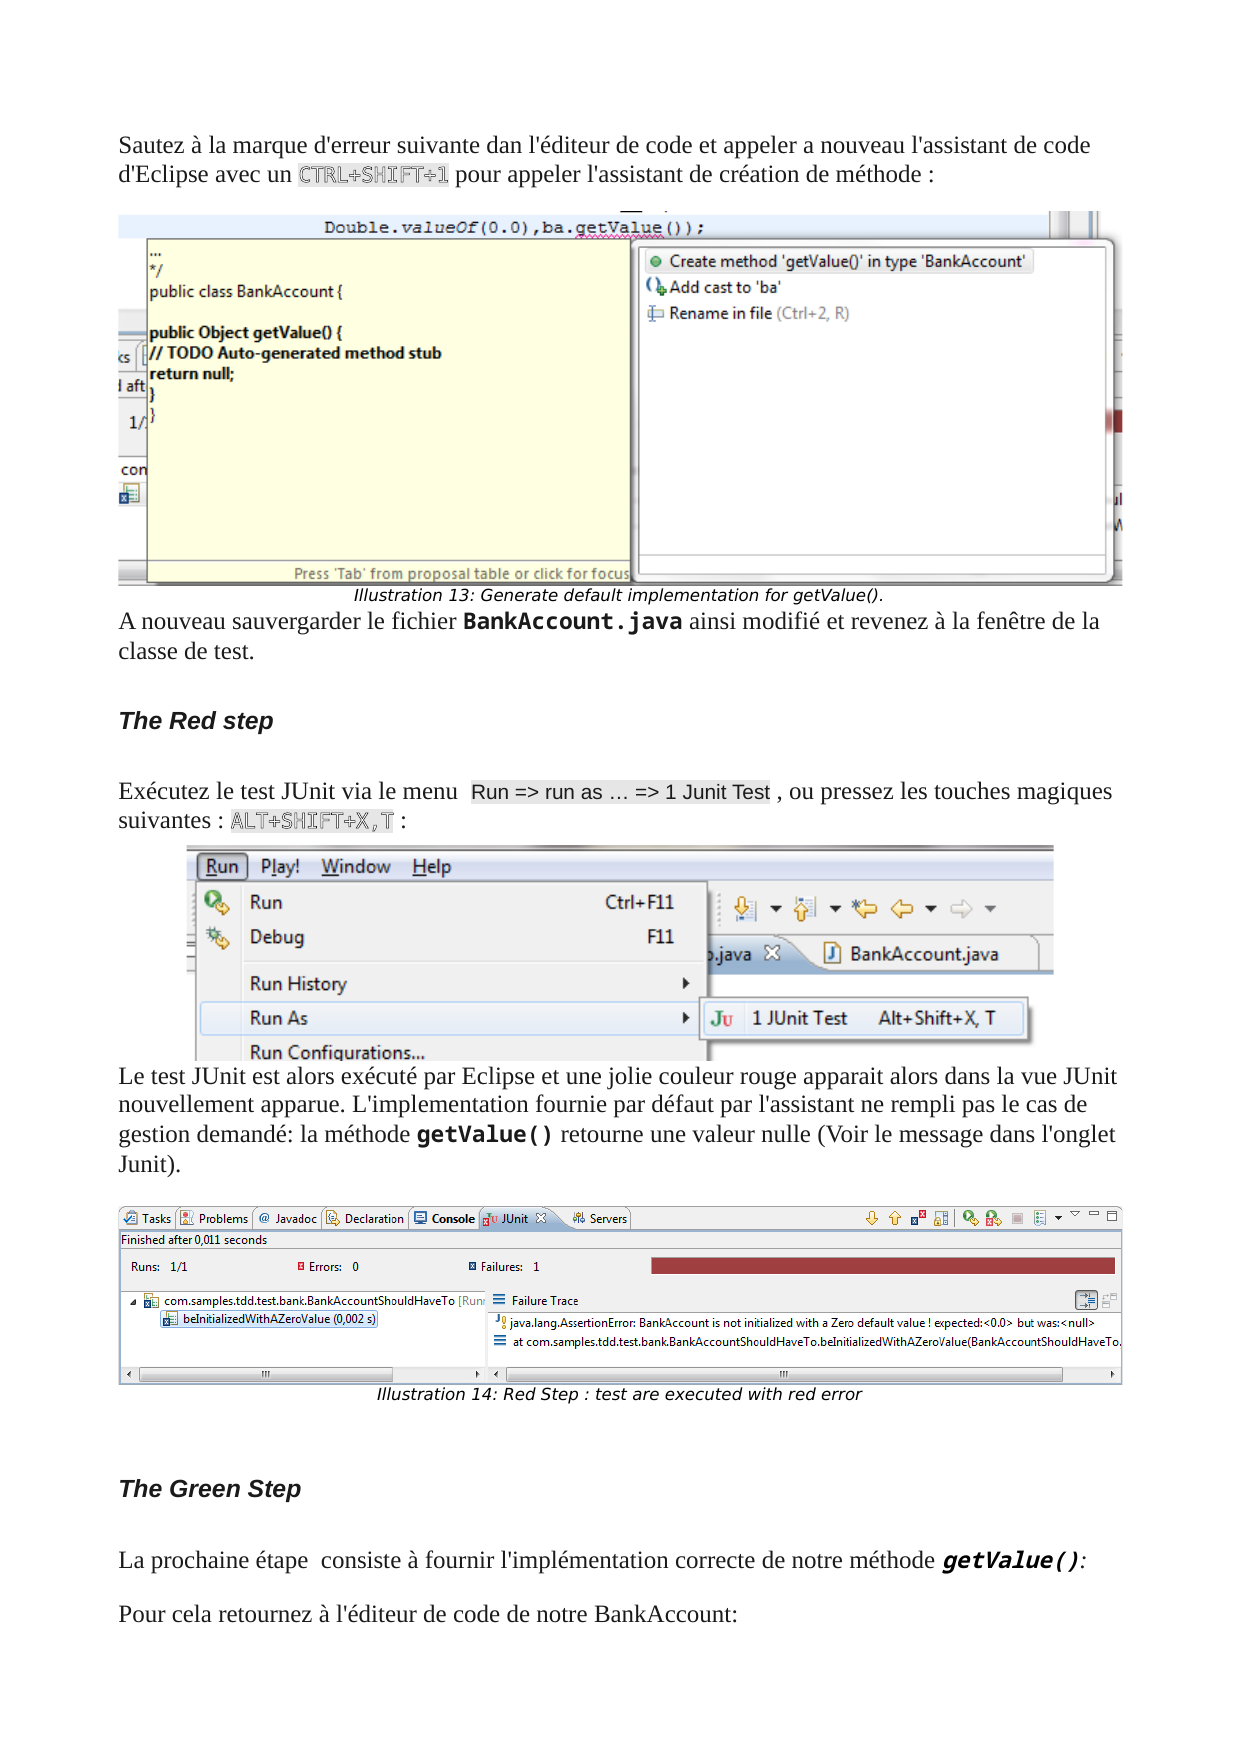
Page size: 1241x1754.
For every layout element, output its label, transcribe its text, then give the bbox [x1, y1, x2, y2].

text Le test JUnit est alors exécuté par Eclipse et une jolie couleur rouge apparait alors dans la vue JUnit nouvellement apparue. L'implementation fournie par défaut par l'assistant ne rempli pas le cas de gestion demandé: la méthode getValue() retourne une valeur nulle (Voir le message dans l'onglet Junit). [118, 1061, 1122, 1178]
picture [118, 211, 1123, 586]
text [118, 199, 1122, 211]
text Sautez à la marque d'erreur suivante dan l'éditeur de code et appeler a nouveau l'assistant de code d'Eclipse avec un CTRL+SHIFT+1 pour appeler l'assistant de création de méthode : [118, 130, 1122, 187]
text Illustration 14: Red Step : test are executed with red error [118, 1385, 1122, 1404]
text A nouveau sauvergarder le fichier BankAccount.java ainsi modifié et revenez à la fenêtre de la classe de test. [118, 605, 1122, 665]
text Illustration 13: Generate default implementation for getValue(). [118, 586, 1122, 605]
text La prochaine étape consiste à fournir l'implémentation correcte de notre méthode getValue(): [118, 1544, 1122, 1575]
subtitle The Green Step [118, 1474, 1122, 1503]
subtitle The Red step [118, 706, 1122, 735]
picture [186, 845, 1054, 1061]
picture [118, 1206, 1123, 1385]
text Exécutez le test JUnit via le menu Run => run as … => 1 Junit Test , ou pressez les touches magiques suivantes : ALT+SHIFT+X,T : [118, 776, 1122, 833]
text Pour cela retournez à l'éditeur de code de notre BankAccount: [118, 1599, 1122, 1627]
